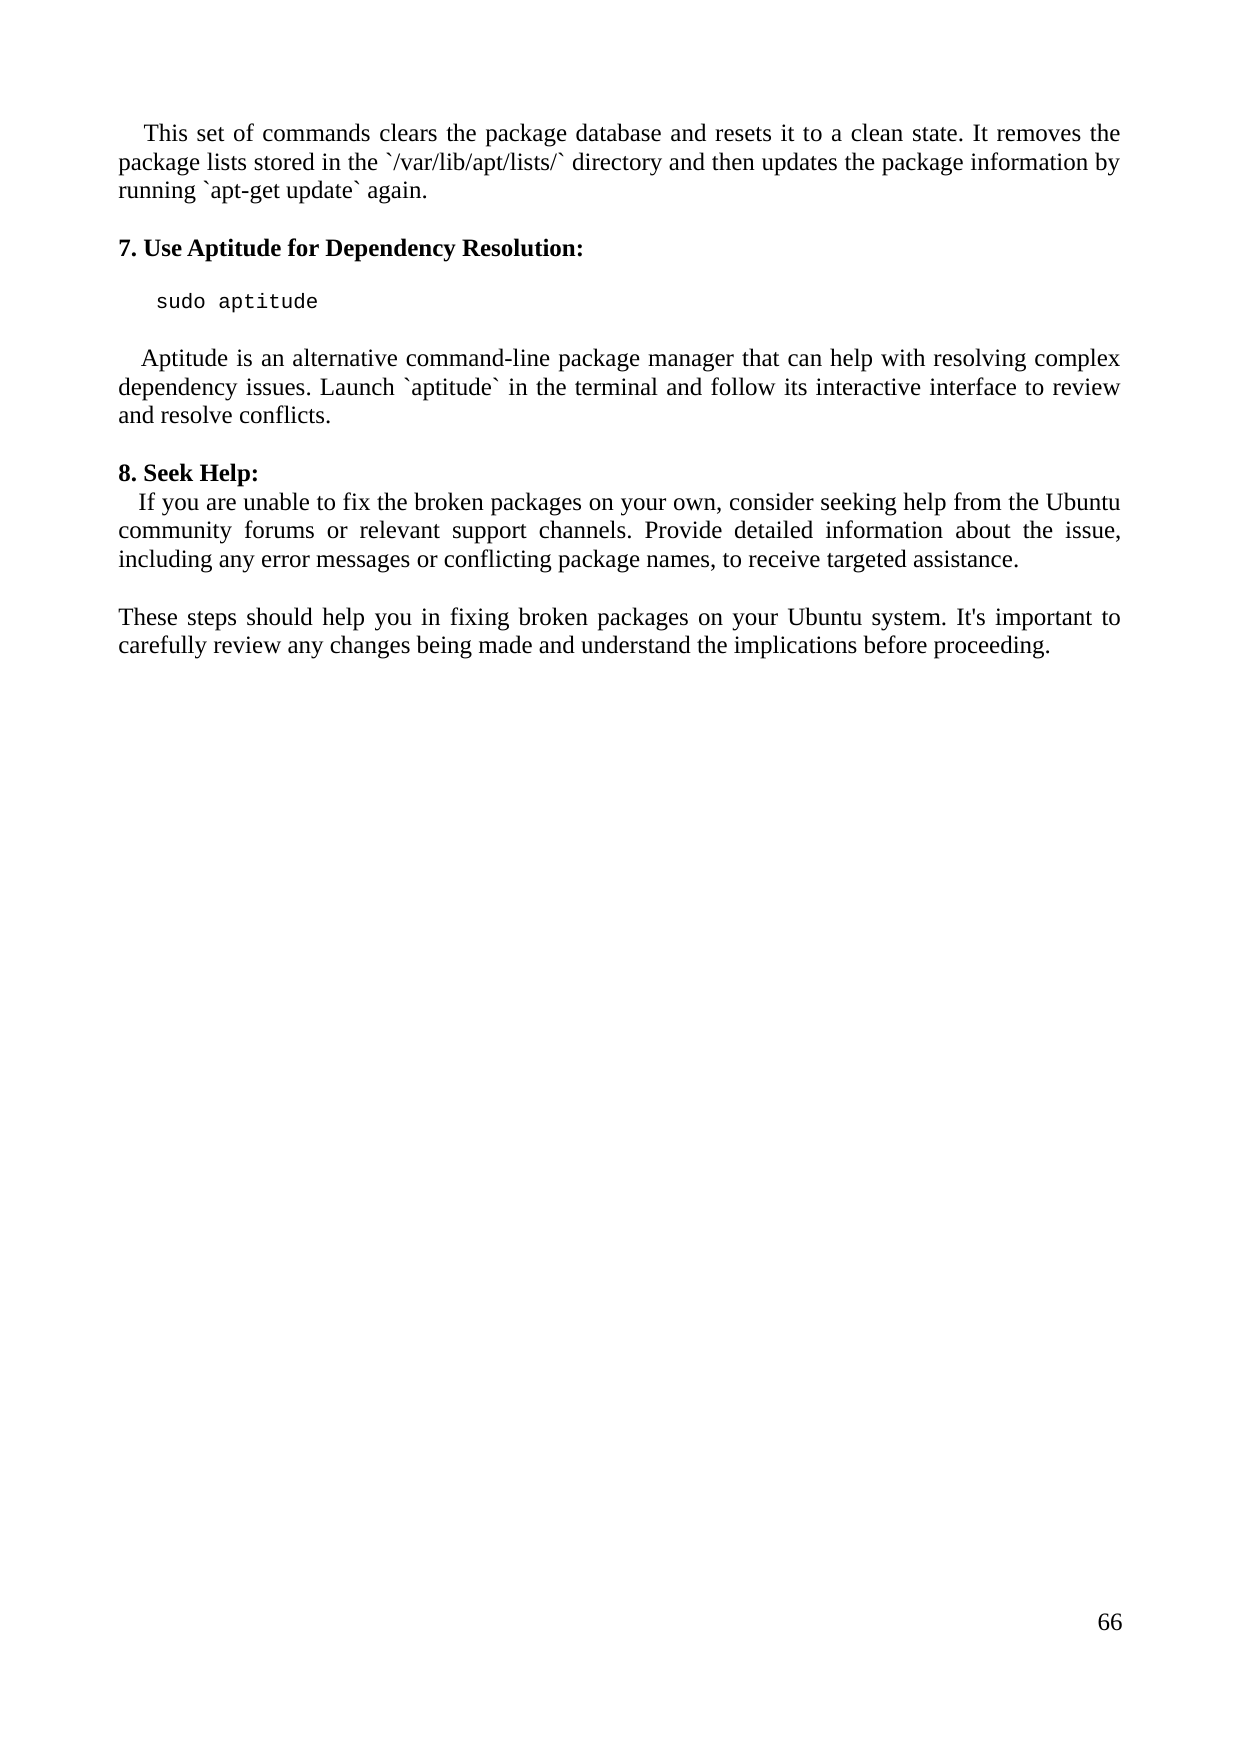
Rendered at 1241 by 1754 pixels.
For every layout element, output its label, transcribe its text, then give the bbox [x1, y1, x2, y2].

text Aptitude is an alternative command-line package manager that can help with resolving complex dependency issues. Launch `aptitude` in the terminal and follow its interactive interface to review and resolve conflicts. [118, 343, 1122, 429]
text If you are unable to fix the broken packages on your own, consider seeking help from the Ubuntu community forums or relevant support channels. Provide detailed information about the issue, including any error messages or conflicting package names, to receive targeted assistance. [118, 487, 1122, 573]
text sudo aptitude [118, 291, 1122, 314]
text These steps should help you in fixing broken packages on your Ubuntu system. It's important to carefully review any changes being made and understand the implications before proceeding. [118, 602, 1122, 659]
text 7. Use Aptitude for Dependency Resolution: [118, 233, 1122, 262]
text This set of commands clears the package database and resets it to a clean state. It removes the package lists stored in the `/var/lib/apt/lists/` directory and then updates the package information by running `apt-get update` again. [118, 118, 1122, 204]
text 8. Seek Help: [118, 458, 1122, 487]
